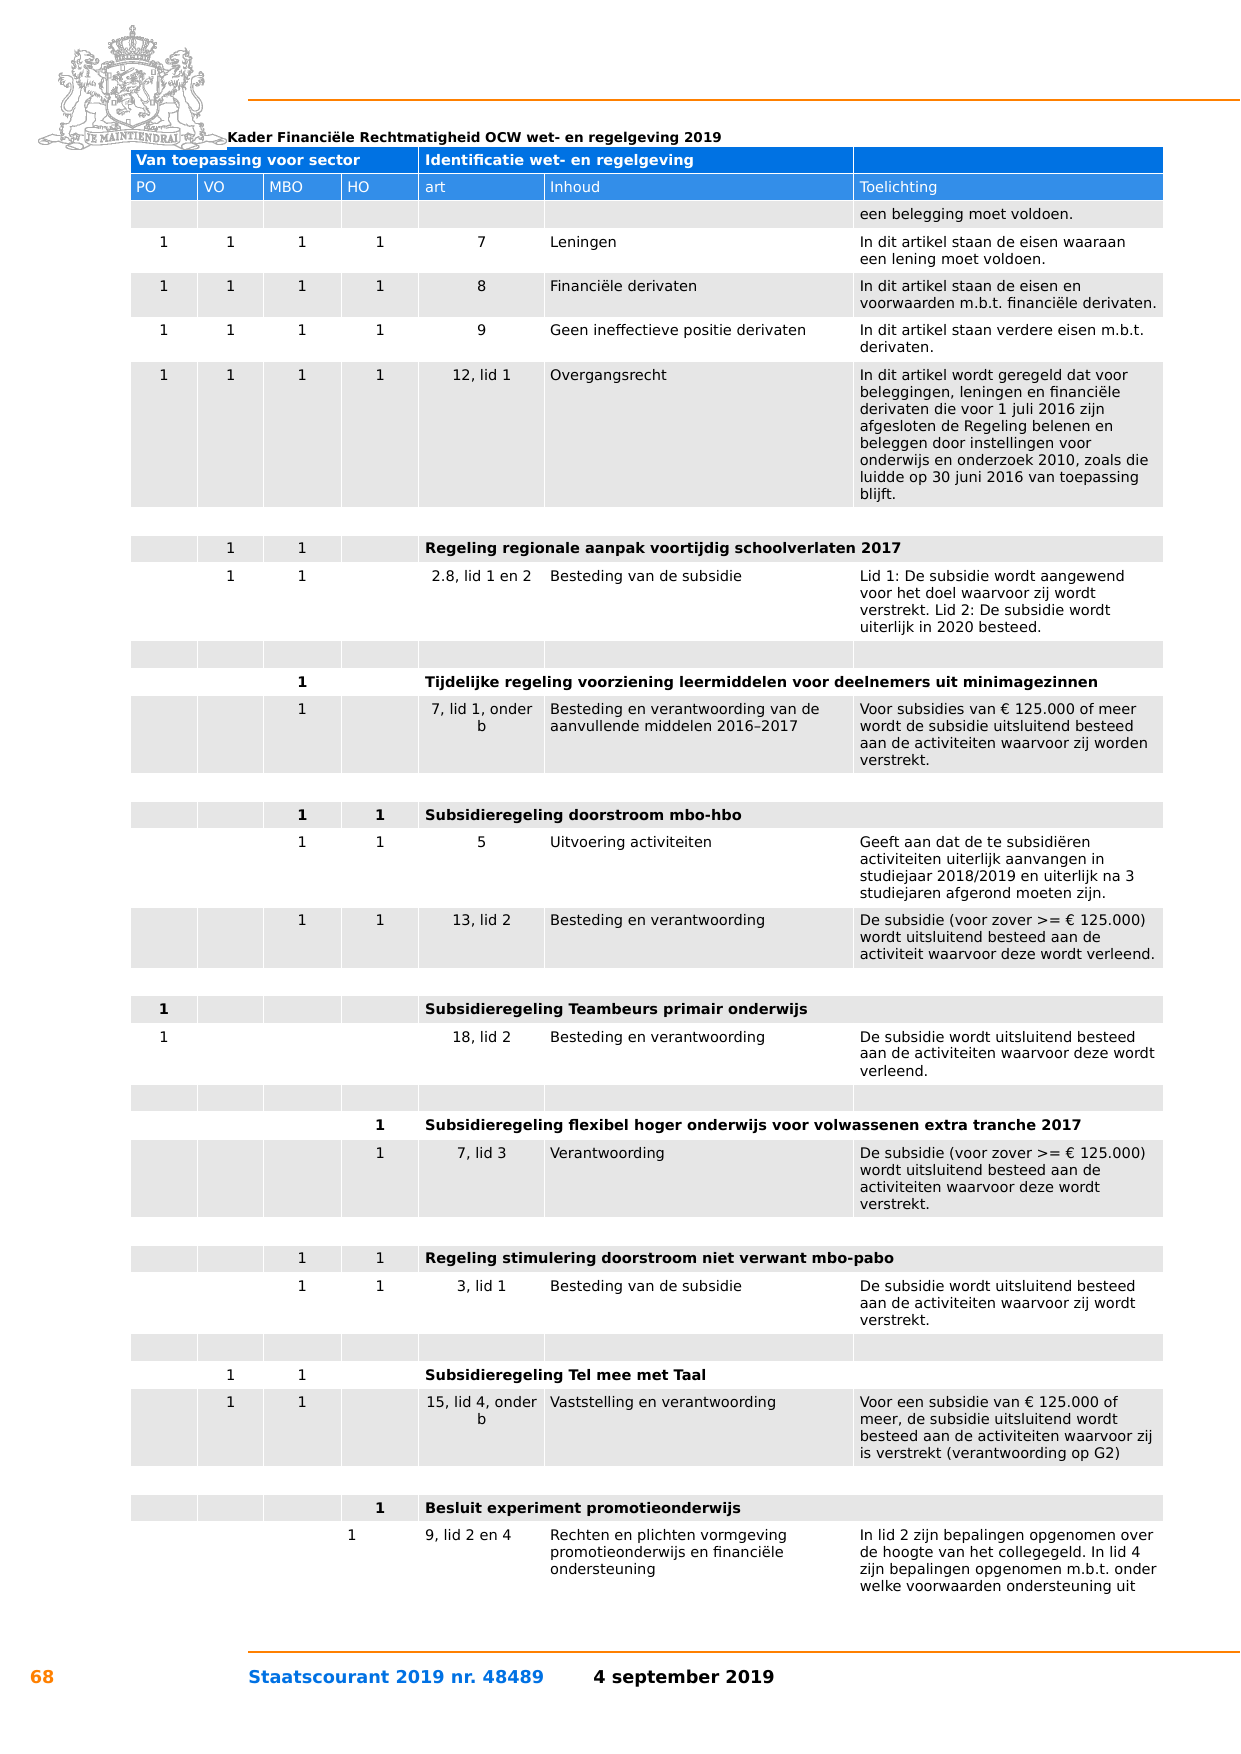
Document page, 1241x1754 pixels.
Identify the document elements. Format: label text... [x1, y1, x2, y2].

table_cell [545, 201, 853, 228]
table_cell [198, 969, 263, 995]
table_cell 18, lid 2 [419, 1024, 544, 1084]
table_cell [264, 775, 341, 801]
table_cell [131, 508, 197, 534]
table_cell [419, 1334, 544, 1361]
table_cell [131, 1362, 197, 1388]
table_cell 2.8, lid 1 en 2 [419, 563, 544, 640]
table_cell 1 [342, 1495, 418, 1521]
table_cell [131, 829, 197, 907]
table_cell [131, 1522, 197, 1599]
table_cell 1 [131, 362, 197, 507]
table_cell [545, 641, 853, 668]
table_cell 1 [131, 229, 197, 272]
table_cell 1 [131, 318, 197, 361]
table_cell [198, 1140, 263, 1217]
table_cell Leningen [545, 229, 853, 272]
table_cell [264, 1334, 341, 1361]
table_cell [342, 1468, 418, 1494]
table_cell 1 [131, 273, 197, 317]
table_cell Overgangsrecht [545, 362, 853, 507]
table_cell [342, 563, 418, 640]
table_cell [342, 1218, 418, 1244]
table_cell 5 [419, 829, 544, 907]
table_cell [342, 508, 418, 534]
table_cell [419, 1468, 544, 1494]
table_cell [131, 1085, 197, 1111]
table_cell [264, 1495, 341, 1521]
table_cell [198, 696, 263, 773]
table_cell art [419, 174, 544, 200]
table_cell Geeft aan dat de te subsidiëren activiteiten uiterlijk aanvangen in studiejaar 2018/2019 en uiterlijk na 3 studiejaren afgerond moeten zijn. [854, 829, 1163, 907]
table_cell [131, 1495, 197, 1521]
table_cell 1 [264, 696, 341, 773]
table_cell [198, 1024, 263, 1084]
table_cell [545, 775, 853, 801]
picture [38, 25, 227, 150]
table_cell [198, 669, 263, 695]
table_cell Subsidieregeling doorstroom mbo-hbo [419, 802, 1163, 828]
table_cell [342, 1085, 418, 1111]
table_cell VO [198, 174, 263, 200]
table_cell Uitvoering activiteiten [545, 829, 853, 907]
table_cell [131, 1389, 197, 1466]
table_cell [198, 641, 263, 668]
table_cell [198, 201, 263, 228]
table_cell 1 [198, 362, 263, 507]
table_cell 12, lid 1 [419, 362, 544, 507]
table_cell 1 [264, 829, 341, 907]
table_cell Tijdelijke regeling voorziening leermiddelen voor deelnemers uit minimagezinnen [419, 669, 1163, 695]
table_cell [342, 1389, 418, 1466]
table_cell [264, 1024, 341, 1084]
table_cell 1 [264, 229, 341, 272]
table_cell [545, 1218, 853, 1244]
table_cell Besluit experiment promotieonderwijs [419, 1495, 1163, 1521]
table_cell [131, 802, 197, 828]
table_cell [198, 908, 263, 968]
table_cell In dit artikel staan de eisen en voorwaarden m.b.t. financiële derivaten. [854, 273, 1163, 317]
table_cell [131, 641, 197, 668]
table_cell [131, 1113, 197, 1139]
table_cell [264, 641, 341, 668]
table_cell 1 [264, 563, 341, 640]
table_cell 1 [198, 273, 263, 317]
table_cell 1 [342, 829, 418, 907]
table_cell 1 [342, 318, 418, 361]
table_cell [854, 1085, 1163, 1111]
table_cell 1 [342, 1522, 418, 1599]
table_cell [131, 201, 197, 228]
table_cell [545, 1334, 853, 1361]
table_cell [198, 775, 263, 801]
table_cell 1 [342, 908, 418, 968]
table_cell 1 [264, 1362, 341, 1388]
table_cell 1 [342, 1273, 418, 1333]
table_cell [264, 1140, 341, 1217]
table_cell [342, 696, 418, 773]
table_cell 1 [264, 802, 341, 828]
table_cell [419, 1218, 544, 1244]
table_cell 1 [198, 1362, 263, 1388]
table_cell Regeling stimulering doorstroom niet verwant mbo-pabo [419, 1246, 1163, 1272]
table_cell [264, 508, 341, 534]
table_cell 8 [419, 273, 544, 317]
table_cell Voor subsidies van € 125.000 of meer wordt de subsidie uitsluitend besteed aan de activiteiten waarvoor zij worden verstrekt. [854, 696, 1163, 773]
table_cell 1 [198, 229, 263, 272]
table_cell 1 [342, 1140, 418, 1217]
table_cell De subsidie wordt uitsluitend besteed aan de activiteiten waarvoor zij wordt verstrekt. [854, 1273, 1163, 1333]
table_cell [342, 775, 418, 801]
table_cell [131, 669, 197, 695]
table_header Kader Financiële Rechtmatigheid OCW wet- en regelgeving 2019 [227, 130, 1163, 146]
table_cell Toelichting [854, 174, 1163, 200]
table_cell 13, lid 2 [419, 908, 544, 968]
table_cell 1 [264, 273, 341, 317]
table_cell [131, 696, 197, 773]
table_cell 1 [131, 1024, 197, 1084]
table_cell [264, 1218, 341, 1244]
table_cell [545, 969, 853, 995]
table_cell Rechten en plichten vormgeving promotieonderwijs en financiële ondersteuning [545, 1522, 853, 1599]
table_cell [854, 1334, 1163, 1361]
table_cell [264, 996, 341, 1023]
table_cell [854, 1218, 1163, 1244]
table_cell [264, 1085, 341, 1111]
table_cell De subsidie wordt uitsluitend besteed aan de activiteiten waarvoor deze wordt verleend. [854, 1024, 1163, 1084]
table_cell De subsidie (voor zover >= € 125.000) wordt uitsluitend besteed aan de activiteiten waarvoor deze wordt verstrekt. [854, 1140, 1163, 1217]
table_cell 1 [264, 1273, 341, 1333]
table_cell HO [342, 174, 418, 200]
table_cell Besteding en verantwoording [545, 908, 853, 968]
table_cell [198, 1468, 263, 1494]
table_cell [198, 1273, 263, 1333]
table_cell 1 [342, 1246, 418, 1272]
table_cell [198, 508, 263, 534]
table_cell [419, 201, 544, 228]
table_cell [131, 563, 197, 640]
table_cell 1 [342, 362, 418, 507]
table_cell [198, 1495, 263, 1521]
table_cell [419, 969, 544, 995]
table_cell [342, 1024, 418, 1084]
table_cell Voor een subsidie van € 125.000 of meer, de subsidie uitsluitend wordt besteed aan de activiteiten waarvoor zij is verstrekt (verantwoording op G2) [854, 1389, 1163, 1466]
table_cell [545, 1468, 853, 1494]
table_cell [264, 969, 341, 995]
table_cell [131, 1273, 197, 1333]
table_cell 1 [198, 1389, 263, 1466]
table_cell [131, 1468, 197, 1494]
table_cell 9, lid 2 en 4 [419, 1522, 544, 1599]
table_cell Inhoud [545, 174, 853, 200]
table_cell Geen ineffectieve positie derivaten [545, 318, 853, 361]
table_cell [198, 1085, 263, 1111]
table_cell Besteding van de subsidie [545, 1273, 853, 1333]
table_cell Identificatie wet- en regelgeving [419, 147, 853, 173]
table_cell [342, 669, 418, 695]
table_cell [131, 908, 197, 968]
table_cell 1 [264, 908, 341, 968]
table_cell [854, 508, 1163, 534]
table_cell [131, 775, 197, 801]
table_cell Subsidieregeling flexibel hoger onderwijs voor volwassenen extra tranche 2017 [419, 1113, 1163, 1139]
table_cell 1 [131, 996, 197, 1023]
table_cell [131, 536, 197, 562]
table_cell 7, lid 1, onder b [419, 696, 544, 773]
table_cell 1 [264, 1389, 341, 1466]
table_cell [419, 641, 544, 668]
table_cell 1 [198, 563, 263, 640]
table_cell 1 [342, 1113, 418, 1139]
table_cell Besteding en verantwoording van de aanvullende middelen 2016–2017 [545, 696, 853, 773]
table_cell [131, 969, 197, 995]
table_cell 9 [419, 318, 544, 361]
table_cell 3, lid 1 [419, 1273, 544, 1333]
table_cell [854, 969, 1163, 995]
table_cell [419, 1085, 544, 1111]
table_cell 7, lid 3 [419, 1140, 544, 1217]
table_cell [198, 829, 263, 907]
table_cell Subsidieregeling Tel mee met Taal [419, 1362, 1163, 1388]
table_cell [342, 201, 418, 228]
table_cell 1 [342, 273, 418, 317]
table_cell Besteding van de subsidie [545, 563, 853, 640]
table_cell 15, lid 4, onder b [419, 1389, 544, 1466]
table_cell [854, 1468, 1163, 1494]
table_cell 1 [198, 318, 263, 361]
table_cell Financiële derivaten [545, 273, 853, 317]
table_cell In dit artikel staan verdere eisen m.b.t. derivaten. [854, 318, 1163, 361]
table_cell [198, 802, 263, 828]
table_cell 7 [419, 229, 544, 272]
table_cell [419, 775, 544, 801]
table_cell 1 [198, 536, 263, 562]
table_cell [198, 1522, 263, 1599]
table_cell MBO [264, 174, 341, 200]
table_cell 1 [342, 229, 418, 272]
table_cell [264, 1113, 341, 1139]
table_cell Van toepassing voor sector [131, 147, 418, 173]
table_cell Lid 1: De subsidie wordt aangewend voor het doel waarvoor zij wordt verstrekt. Lid 2: De subsidie wordt uiterlijk in 2020 besteed. [854, 563, 1163, 640]
table_cell 1 [264, 318, 341, 361]
table_cell Regeling regionale aanpak voortijdig schoolverlaten 2017 [419, 536, 1163, 562]
table_cell [131, 1246, 197, 1272]
table_cell [131, 1334, 197, 1361]
table_cell 1 [264, 669, 341, 695]
table_cell [342, 996, 418, 1023]
table_cell De subsidie (voor zover >= € 125.000) wordt uitsluitend besteed aan de activiteit waarvoor deze wordt verleend. [854, 908, 1163, 968]
table_cell [198, 1246, 263, 1272]
table_cell Besteding en verantwoording [545, 1024, 853, 1084]
table_cell [342, 641, 418, 668]
table_cell een belegging moet voldoen. [854, 201, 1163, 228]
table_cell [131, 1140, 197, 1217]
table_cell [198, 996, 263, 1023]
table_cell Subsidieregeling Teambeurs primair onderwijs [419, 996, 1163, 1023]
table_cell [419, 508, 544, 534]
table_cell [342, 1362, 418, 1388]
table_cell 1 [264, 1246, 341, 1272]
table_cell 1 [264, 536, 341, 562]
table_cell PO [131, 174, 197, 200]
table_cell In dit artikel staan de eisen waaraan een lening moet voldoen. [854, 229, 1163, 272]
table_cell [264, 1468, 341, 1494]
table_cell 1 [264, 362, 341, 507]
table_cell [854, 641, 1163, 668]
table_cell [131, 1218, 197, 1244]
table_cell [545, 508, 853, 534]
table_cell [198, 1218, 263, 1244]
table_cell [854, 775, 1163, 801]
table_cell [342, 536, 418, 562]
table_cell Verantwoording [545, 1140, 853, 1217]
table_cell [545, 1085, 853, 1111]
table_cell [264, 201, 341, 228]
table_cell [342, 969, 418, 995]
table_cell [198, 1113, 263, 1139]
table_cell 1 [342, 802, 418, 828]
table_cell [854, 147, 1163, 173]
table_cell In lid 2 zijn bepalingen opgenomen over de hoogte van het collegegeld. In lid 4 zijn bepalingen opgenomen m.b.t. onder welke voorwaarden ondersteuning uit [854, 1522, 1163, 1599]
table_cell [264, 1522, 341, 1599]
table_cell Vaststelling en verantwoording [545, 1389, 853, 1466]
table_cell [342, 1334, 418, 1361]
table_cell [198, 1334, 263, 1361]
table_cell In dit artikel wordt geregeld dat voor beleggingen, leningen en financiële derivaten die voor 1 juli 2016 zijn afgesloten de Regeling belenen en beleggen door instellingen voor onderwijs en onderzoek 2010, zoals die luidde op 30 juni 2016 van toepassing blijft. [854, 362, 1163, 507]
